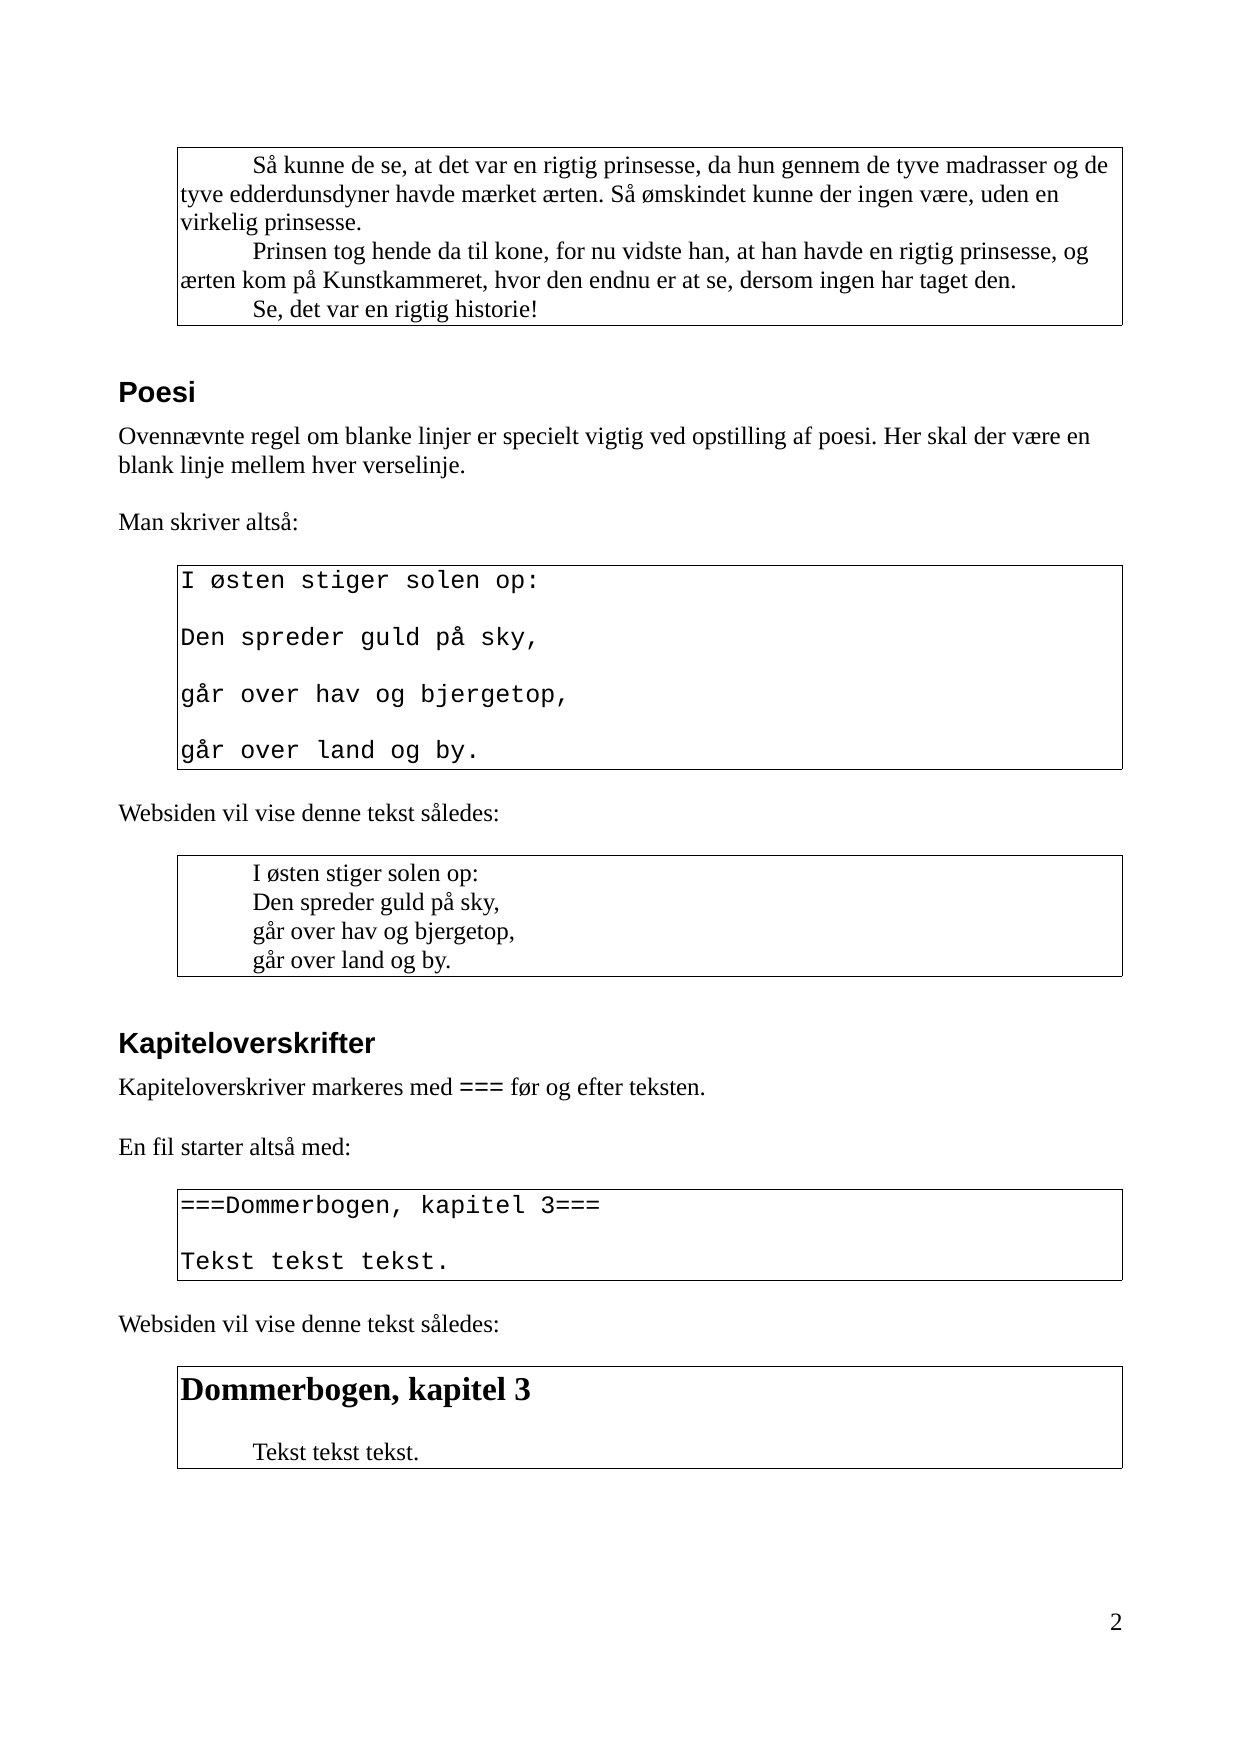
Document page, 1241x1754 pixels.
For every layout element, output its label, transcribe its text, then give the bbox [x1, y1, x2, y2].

text Se, det var en rigtig historie! [178, 291, 1122, 325]
text Dommerbogen, kapitel 3 [178, 1367, 1122, 1408]
text Tekst tekst tekst. [178, 1246, 1122, 1280]
text I østen stiger solen op: [178, 566, 1122, 596]
text Den spreder guld på sky, [178, 621, 1122, 653]
subtitle Poesi [118, 375, 1122, 408]
text ===Dommerbogen, kapitel 3=== [178, 1190, 1122, 1221]
text Kapiteloverskriver markeres med === før og efter teksten. [118, 1072, 1122, 1103]
text går over land og by. [178, 735, 1122, 769]
text går over hav og bjergetop, [178, 913, 1122, 942]
text Man skriver altså: [118, 507, 1122, 536]
text Websiden vil vise denne tekst således: [118, 1309, 1122, 1338]
text går over land og by. [178, 942, 1122, 976]
text går over hav og bjergetop, [178, 678, 1122, 709]
text Den spreder guld på sky, [178, 884, 1122, 913]
text Så kunne de se, at det var en rigtig prinsesse, da hun gennem de tyve madrasser og de tyve edderdunsdyner havde mærket ærten. Så ømskindet kunne der ingen være, uden en virkelig prinsesse. [178, 148, 1122, 233]
text Prinsen tog hende da til kone, for nu vidste han, at han havde en rigtig prinsesse, og ærten kom på Kunstkammeret, hvor den endnu er at se, dersom ingen har taget den. [178, 233, 1122, 291]
text En fil starter altså med: [118, 1132, 1122, 1160]
text I østen stiger solen op: [178, 856, 1122, 884]
subtitle Kapiteloverskrifter [118, 1026, 1122, 1059]
text Ovennævnte regel om blanke linjer er specielt vigtig ved opstilling af poesi. Her skal der være en blank linje mellem hver verselinje. [118, 421, 1122, 478]
text Tekst tekst tekst. [178, 1433, 1122, 1468]
text Websiden vil vise denne tekst således: [118, 798, 1122, 827]
